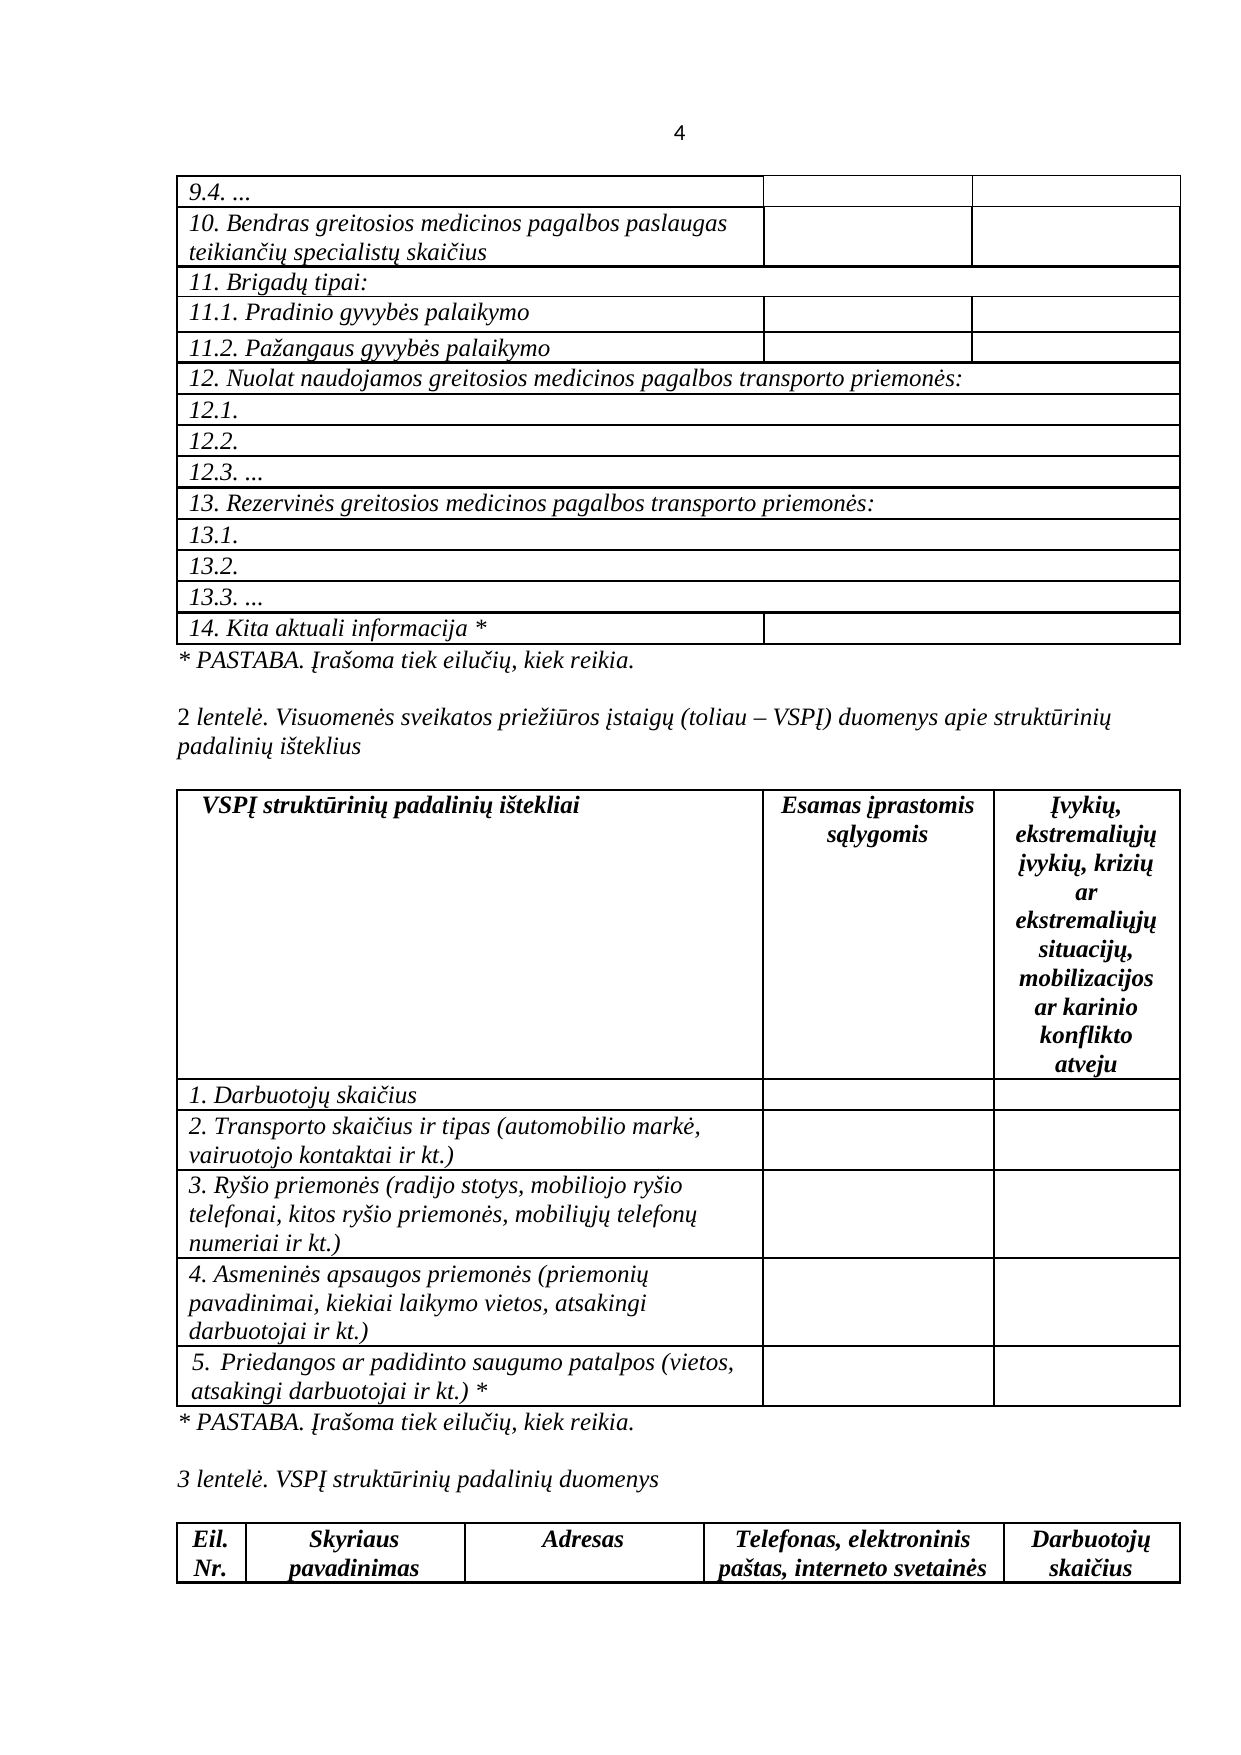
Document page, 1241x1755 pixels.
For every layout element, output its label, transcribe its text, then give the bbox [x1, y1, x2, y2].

table_cell 12.2. [178, 426, 1179, 455]
table_cell [995, 1259, 1179, 1345]
table_cell [765, 207, 971, 265]
text * PASTABA. Įrašoma tiek eilučių, kiek reikia. [177, 1407, 1181, 1436]
table_cell 9.4. ... [178, 177, 763, 206]
table_header Eil. Nr. [178, 1524, 245, 1581]
table_header VSPĮ struktūrinių padalinių ištekliai [178, 791, 762, 1078]
text 2 lentelė. Visuomenės sveikatos priežiūros įstaigų (toliau – VSPĮ) duomenys apie struktūrinių padalinių išteklius [177, 702, 1181, 760]
table_cell 13.3. ... [178, 582, 1179, 611]
table_cell 1. Darbuotojų skaičius [178, 1080, 762, 1109]
table_cell 13.2. [178, 551, 1179, 580]
table_cell [764, 1171, 993, 1257]
table_cell 14. Kita aktuali informacija * [178, 614, 763, 643]
table_cell 10. Bendras greitosios medicinos pagalbos paslaugas teikiančių specialistų skaičius [178, 208, 763, 265]
table_header Adresas [466, 1524, 703, 1581]
table_cell [765, 297, 971, 331]
table_cell 11.1. Pradinio gyvybės palaikymo [178, 297, 763, 331]
table_header Telefonas, elektroninis paštas, interneto svetainės [705, 1524, 1003, 1581]
text * PASTABA. Įrašoma tiek eilučių, kiek reikia. [177, 645, 1181, 673]
table_cell [973, 333, 1179, 361]
table_cell 12. Nuolat naudojamos greitosios medicinos pagalbos transporto priemonės: [178, 364, 1179, 393]
table_header Esamas įprastomis sąlygomis [764, 791, 993, 1078]
table_cell 2. Transporto skaičius ir tipas (automobilio markė, vairuotojo kontaktai ir kt.) [178, 1111, 762, 1168]
table_cell [764, 1080, 993, 1109]
table_cell 11.2. Pažangaus gyvybės palaikymo [178, 333, 763, 361]
text 3 lentelė. VSPĮ struktūrinių padalinių duomenys [177, 1464, 1181, 1493]
table_cell [764, 1347, 993, 1405]
table_cell 13.1. [178, 520, 1179, 549]
table_cell 5. Priedangos ar padidinto saugumo patalpos (vietos, atsakingi darbuotojai ir kt.) * [178, 1347, 762, 1405]
table_cell [995, 1347, 1179, 1405]
table_cell 3. Ryšio priemonės (radijo stotys, mobiliojo ryšio telefonai, kitos ryšio priemonės, mobiliųjų telefonų numeriai ir kt.) [178, 1171, 762, 1257]
table_cell 11. Brigadų tipai: [178, 268, 1179, 296]
table_cell 12.3. ... [178, 457, 1179, 486]
table_cell 4. Asmeninės apsaugos priemonės (priemonių pavadinimai, kiekiai laikymo vietos, atsakingi darbuotojai ir kt.) [178, 1259, 762, 1345]
table_cell [765, 614, 1179, 643]
table_cell [764, 1111, 993, 1168]
table_cell [995, 1171, 1179, 1257]
table_cell [973, 297, 1179, 331]
table_cell [973, 207, 1179, 265]
table_cell [995, 1080, 1179, 1109]
table_cell [764, 1259, 993, 1345]
table_cell [764, 176, 972, 206]
table_cell [765, 333, 971, 361]
table_header Darbuotojų skaičius [1005, 1524, 1179, 1581]
table_header Įvykių, ekstremaliųjų įvykių, krizių ar ekstremaliųjų situacijų, mobilizacijos ar karinio konflikto atveju [995, 791, 1179, 1078]
table_cell 12.1. [178, 395, 1179, 424]
table_cell [973, 176, 1180, 206]
table_header Skyriaus pavadinimas [247, 1524, 464, 1581]
table_cell [995, 1111, 1179, 1168]
table_cell 13. Rezervinės greitosios medicinos pagalbos transporto priemonės: [178, 489, 1179, 518]
